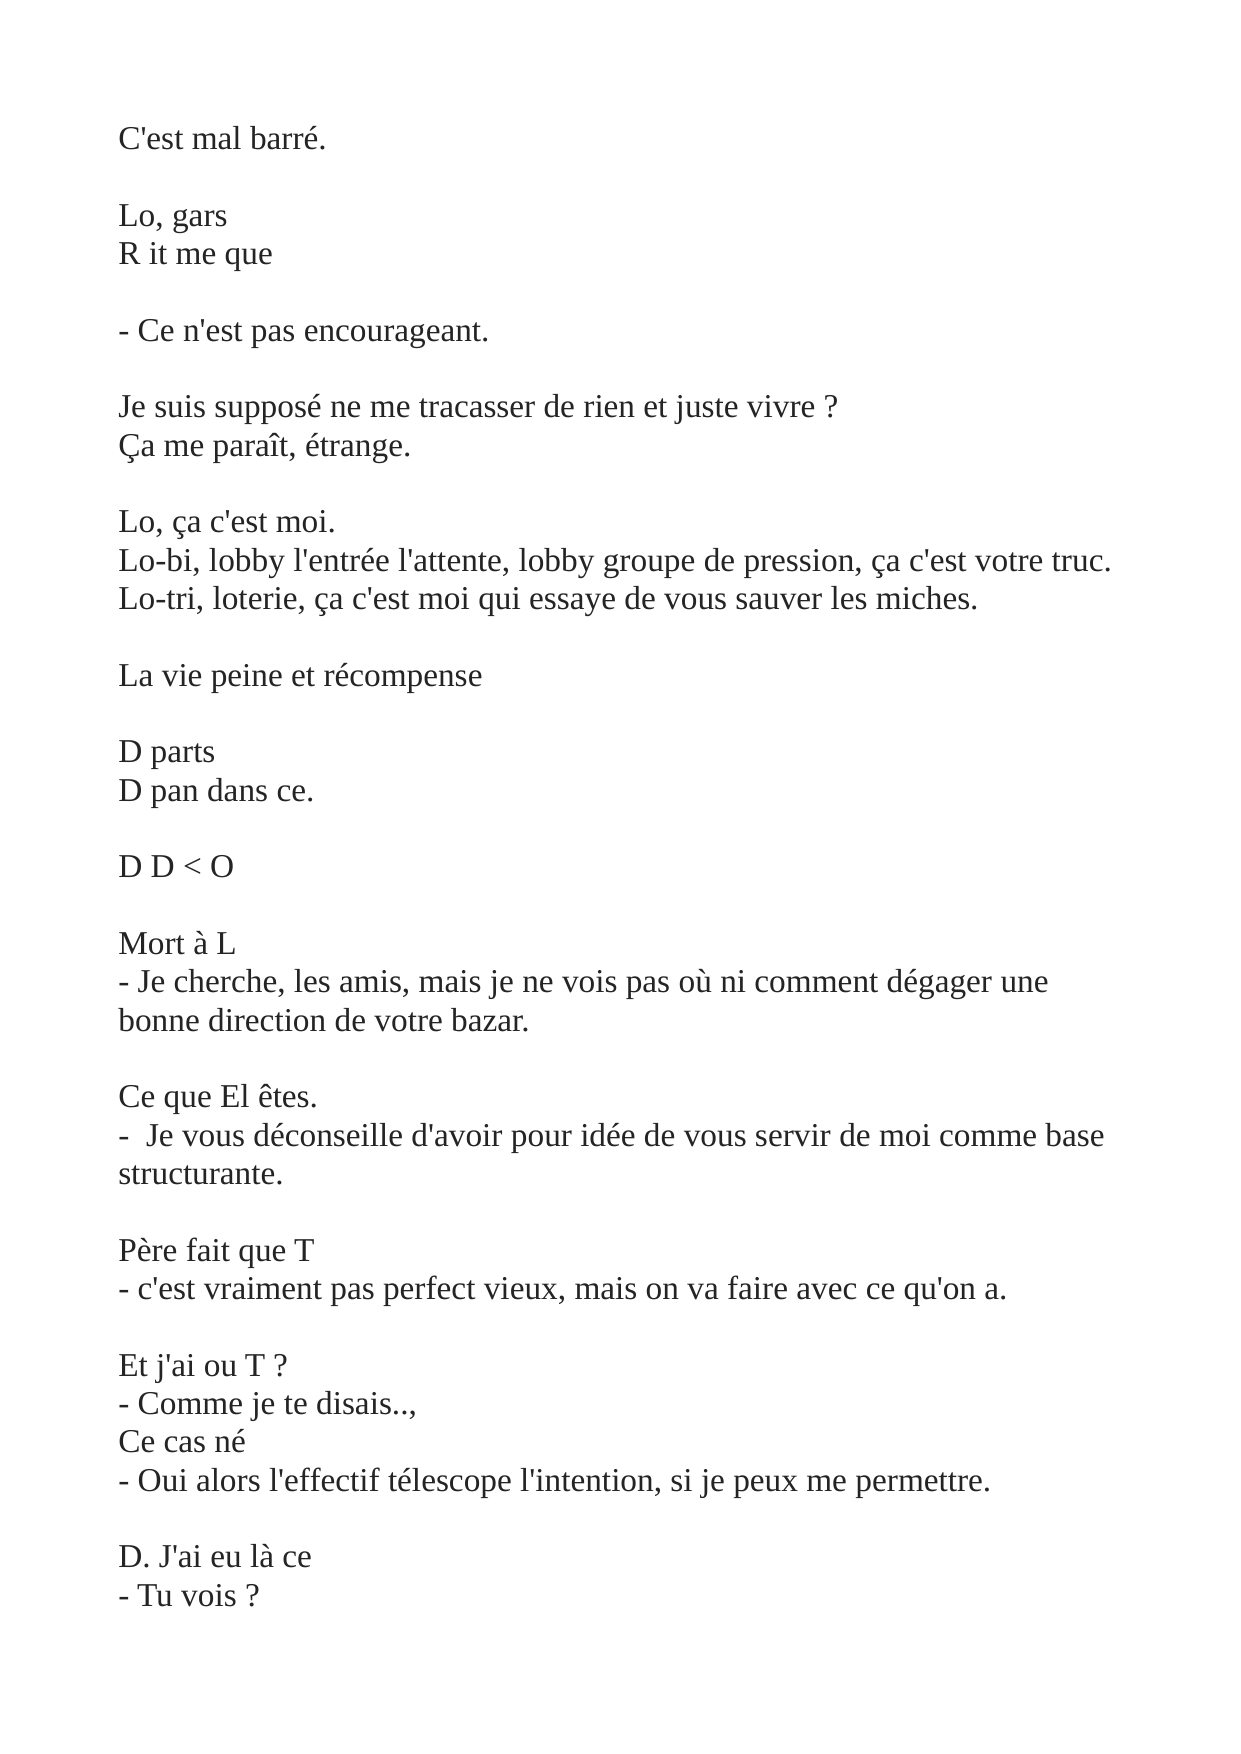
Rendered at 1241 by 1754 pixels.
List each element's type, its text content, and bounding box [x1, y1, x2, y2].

text D D < O [118, 846, 1122, 885]
text R it me que [118, 233, 1122, 271]
text Ce que El êtes. [118, 1076, 1122, 1115]
text Père fait que T [118, 1230, 1122, 1268]
text - Je cherche, les amis, mais je ne vois pas où ni comment dégager une bonne direction de votre bazar. [118, 961, 1122, 1038]
text Lo-bi, lobby l'entrée l'attente, lobby groupe de pression, ça c'est votre truc. [118, 540, 1122, 578]
text D pan dans ce. [118, 770, 1122, 808]
text D. J'ai eu là ce [118, 1536, 1122, 1575]
text Ce cas né [118, 1421, 1122, 1460]
text La vie peine et récompense [118, 655, 1122, 693]
text Mort à L [118, 923, 1122, 961]
text Je suis supposé ne me tracasser de rien et juste vivre ? [118, 386, 1122, 425]
text C'est mal barré. [118, 118, 1122, 156]
text - Comme je te disais.., [118, 1383, 1122, 1421]
text Ça me paraît, étrange. [118, 425, 1122, 463]
text Et j'ai ou T ? [118, 1345, 1122, 1383]
text Lo, ça c'est moi. [118, 501, 1122, 540]
text - Ce n'est pas encourageant. [118, 310, 1122, 348]
text - Oui alors l'effectif télescope l'intention, si je peux me permettre. [118, 1460, 1122, 1498]
text Lo, gars [118, 195, 1122, 233]
text - Tu vois ? [118, 1575, 1122, 1613]
text Lo-tri, loterie, ça c'est moi qui essaye de vous sauver les miches. [118, 578, 1122, 616]
text - Je vous déconseille d'avoir pour idée de vous servir de moi comme base structurante. [118, 1115, 1122, 1191]
text D parts [118, 731, 1122, 770]
text - c'est vraiment pas perfect vieux, mais on va faire avec ce qu'on a. [118, 1268, 1122, 1306]
